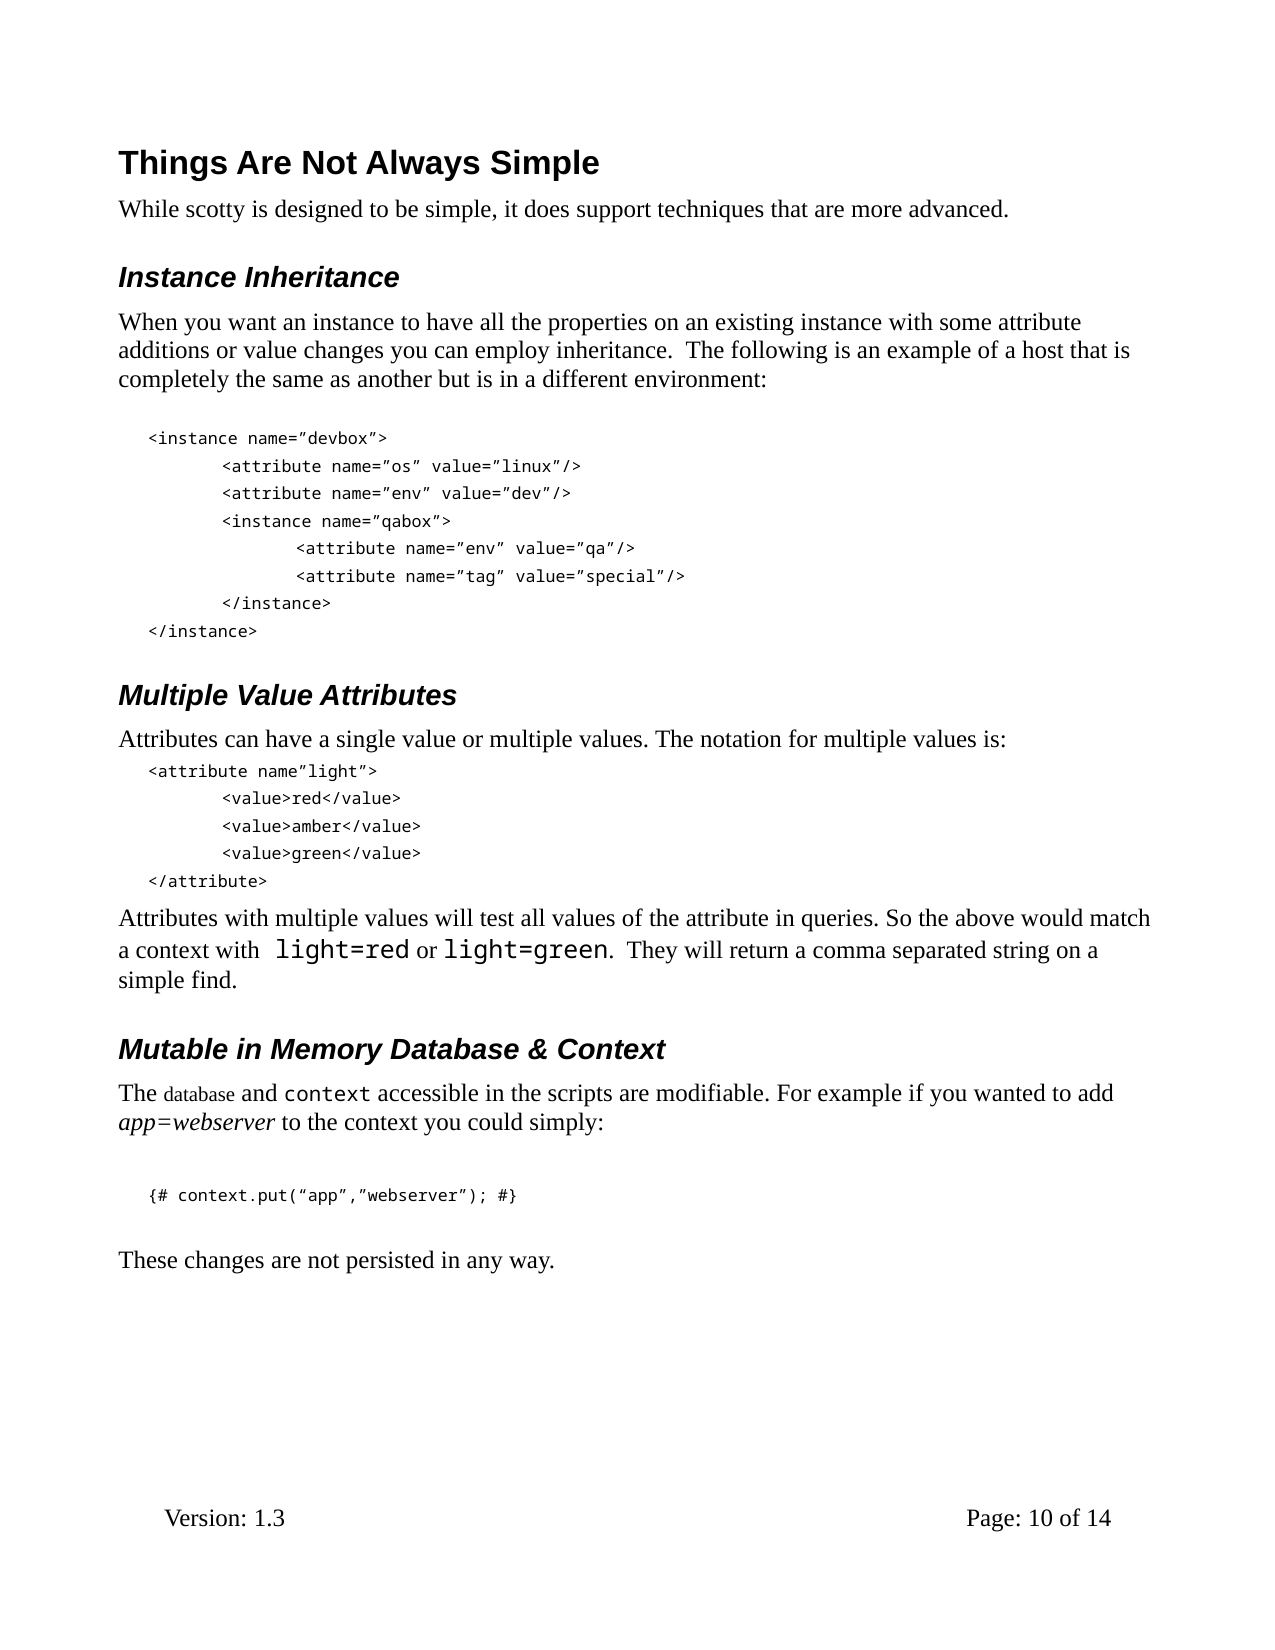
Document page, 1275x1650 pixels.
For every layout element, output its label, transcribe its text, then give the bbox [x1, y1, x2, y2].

text <attribute name=”env” value=”qa”/> [148, 543, 1157, 558]
subtitle Things Are Not Always Simple [118, 143, 1157, 182]
text {# context.put(“app”,”webserver”); #} [148, 1190, 1157, 1205]
subtitle Instance Inheritance [118, 261, 1157, 294]
text <attribute name=”tag” value=”special”/> [148, 570, 1157, 585]
text </instance> [148, 598, 1157, 613]
text Attributes with multiple values will test all values of the attribute in queries. So the above would match a context with light=red or light=green. They will return a comma separated string on a simple find. [118, 903, 1157, 994]
text <value>red</value> [148, 793, 1157, 808]
text <attribute name=”env” value=”dev”/> [148, 488, 1157, 503]
subtitle Mutable in Memory Database & Context [118, 1032, 1157, 1065]
text <value>amber</value> [148, 820, 1157, 835]
text </attribute> [148, 875, 1157, 890]
text <value>green</value> [148, 848, 1157, 863]
text <instance name=”devbox”> [148, 433, 1157, 448]
text </instance> [148, 625, 1157, 640]
text These changes are not persisted in any way. [118, 1245, 1157, 1273]
text <attribute name”light”> [148, 765, 1157, 780]
text The database and context accessible in the scripts are modifiable. For example if you wanted to add app=webserver to the context you could simply: [118, 1078, 1157, 1136]
text While scotty is designed to be simple, it does support techniques that are more advanced. [118, 194, 1157, 223]
subtitle Multiple Value Attributes [118, 678, 1157, 711]
text <instance name=”qabox”> [148, 515, 1157, 530]
text <attribute name=”os” value=”linux”/> [148, 460, 1157, 475]
text Attributes can have a single value or multiple values. The notation for multiple values is: [118, 724, 1157, 753]
text When you want an instance to have all the properties on an existing instance with some attribute additions or value changes you can employ inheritance. The following is an example of a host that is completely the same as another but is in a different environment: [118, 307, 1157, 393]
